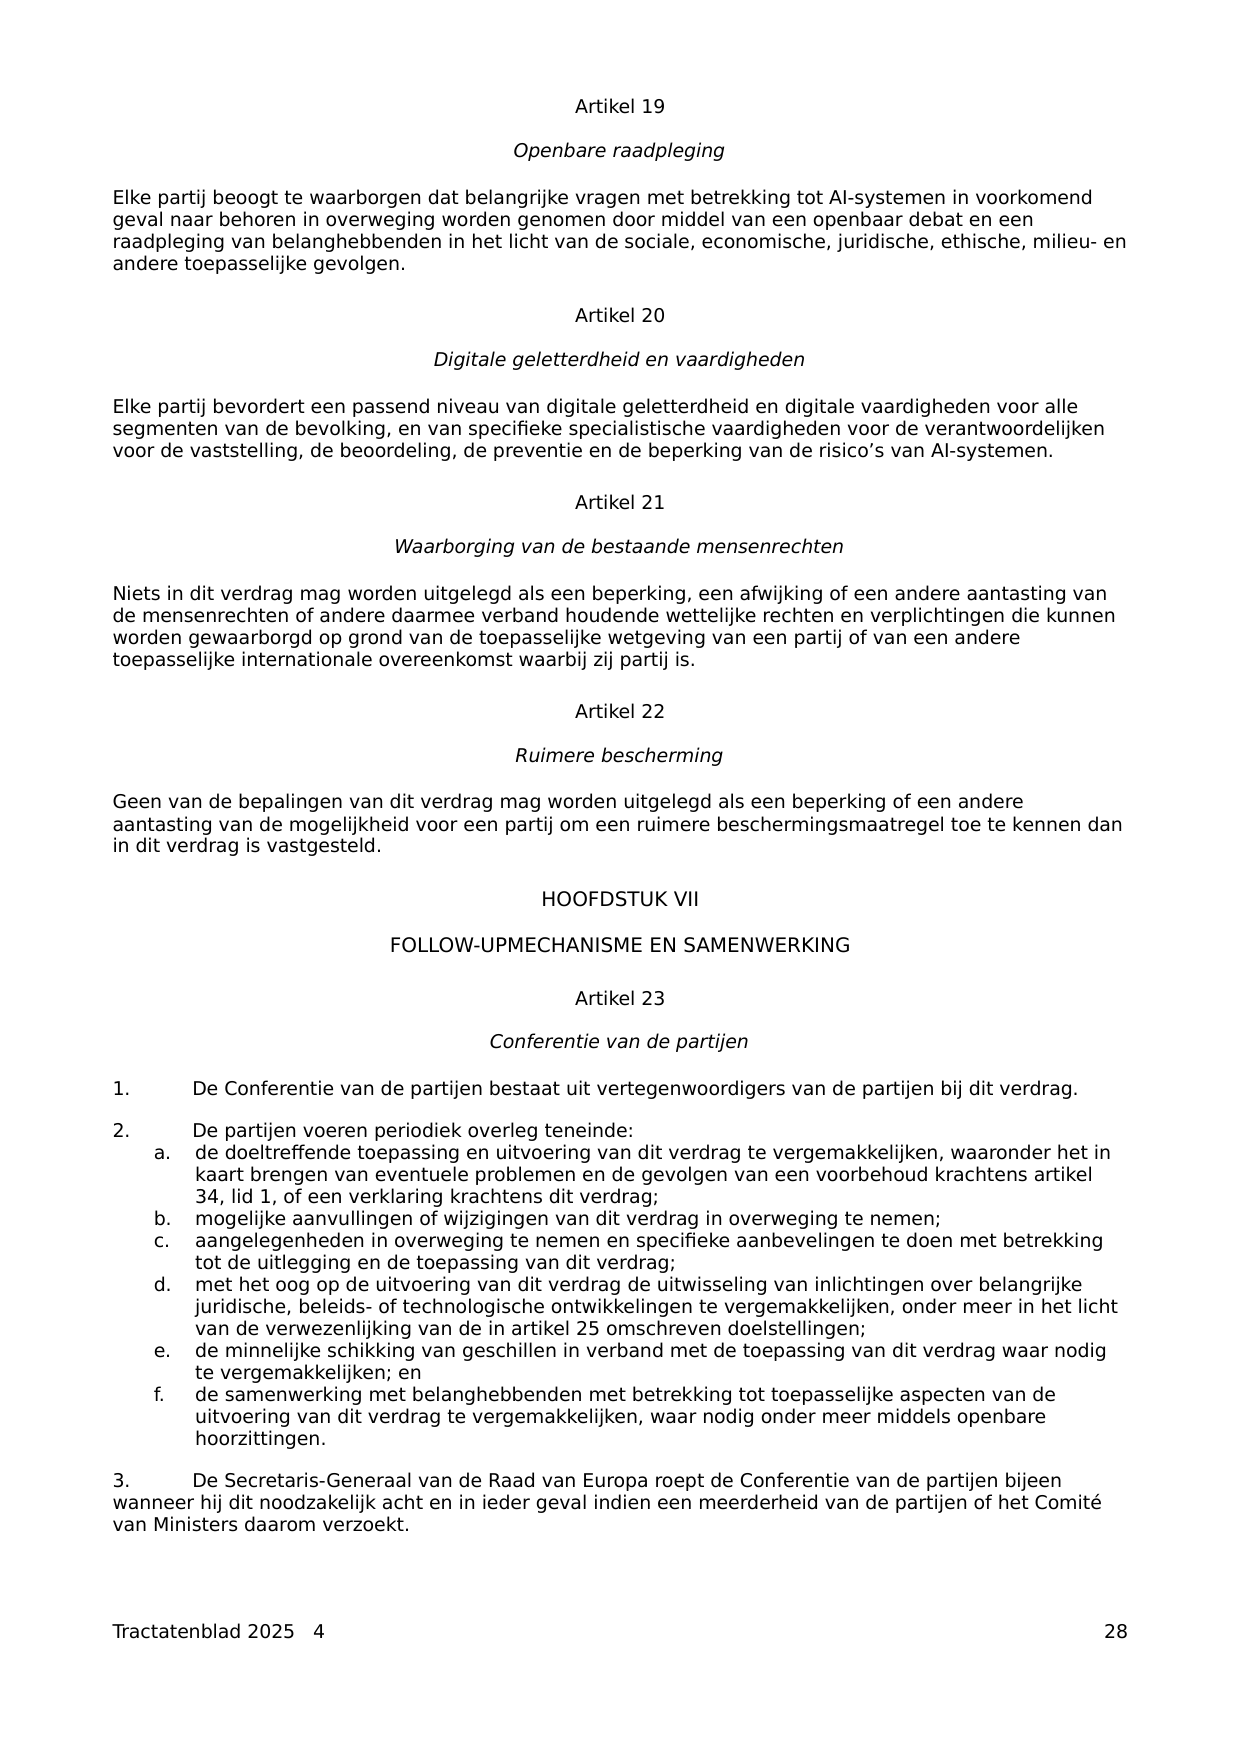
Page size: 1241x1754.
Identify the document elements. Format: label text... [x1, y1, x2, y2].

subtitle HOOFDSTUK VII FOLLOW-UPMECHANISME EN SAMENWERKING [112, 887, 1128, 957]
text Elke partij beoogt te waarborgen dat belangrijke vragen met betrekking tot AI-systemen in voorkomend geval naar behoren in overweging worden genomen door middel van een openbaar debat en een raadpleging van belanghebbenden in het licht van de sociale, economische, juridische, ethische, milieu- en andere toepasselijke gevolgen. [112, 187, 1128, 275]
text b. mogelijke aanvullingen of wijzigingen van dit verdrag in overweging te nemen; [153, 1208, 1128, 1230]
subtitle Artikel 21 Waarborging van de bestaande mensenrechten [112, 492, 1128, 558]
text a. de doeltreffende toepassing en uitvoering van dit verdrag te vergemakkelijken, waaronder het in kaart brengen van eventuele problemen en de gevolgen van een voorbehoud krachtens artikel 34, lid 1, of een verklaring krachtens dit verdrag; [153, 1142, 1128, 1208]
text Elke partij bevordert een passend niveau van digitale geletterdheid en digitale vaardigheden voor alle segmenten van de bevolking, en van specifieke specialistische vaardigheden voor de verantwoordelijken voor de vaststelling, de beoordeling, de preventie en de beperking van de risico’s van AI-systemen. [112, 396, 1128, 462]
subtitle Artikel 22 Ruimere bescherming [112, 701, 1128, 766]
text Niets in dit verdrag mag worden uitgelegd als een beperking, een afwijking of een andere aantasting van de mensenrechten of andere daarmee verband houdende wettelijke rechten en verplichtingen die kunnen worden gewaarborgd op grond van de toepasselijke wetgeving van een partij of van een andere toepasselijke internationale overeenkomst waarbij zij partij is. [112, 583, 1128, 671]
subtitle Artikel 19 Openbare raadpleging [112, 96, 1128, 162]
text 2. De partijen voeren periodiek overleg teneinde: [112, 1120, 1128, 1142]
text c. aangelegenheden in overweging te nemen en specifieke aanbevelingen te doen met betrekking tot de uitlegging en de toepassing van dit verdrag; [153, 1230, 1128, 1274]
text 1. De Conferentie van de partijen bestaat uit vertegenwoordigers van de partijen bij dit verdrag. [112, 1078, 1128, 1100]
subtitle Artikel 23 Conferentie van de partijen [112, 987, 1128, 1053]
text e. de minnelijke schikking van geschillen in verband met de toepassing van dit verdrag waar nodig te vergemakkelijken; en [153, 1340, 1128, 1384]
text d. met het oog op de uitvoering van dit verdrag de uitwisseling van inlichtingen over belangrijke juridische, beleids- of technologische ontwikkelingen te vergemakkelijken, onder meer in het licht van de verwezenlijking van de in artikel 25 omschreven doelstellingen; [153, 1274, 1128, 1340]
text Geen van de bepalingen van dit verdrag mag worden uitgelegd als een beperking of een andere aantasting van de mogelijkheid voor een partij om een ruimere beschermingsmaatregel toe te kennen dan in dit verdrag is vastgesteld. [112, 791, 1128, 857]
text f. de samenwerking met belanghebbenden met betrekking tot toepasselijke aspecten van de uitvoering van dit verdrag te vergemakkelijken, waar nodig onder meer middels openbare hoorzittingen. [153, 1384, 1128, 1450]
subtitle Artikel 20 Digitale geletterdheid en vaardigheden [112, 305, 1128, 371]
text 3. De Secretaris-Generaal van de Raad van Europa roept de Conferentie van de partijen bijeen wanneer hij dit noodzakelijk acht en in ieder geval indien een meerderheid van de partijen of het Comité van Ministers daarom verzoekt. [112, 1470, 1128, 1536]
